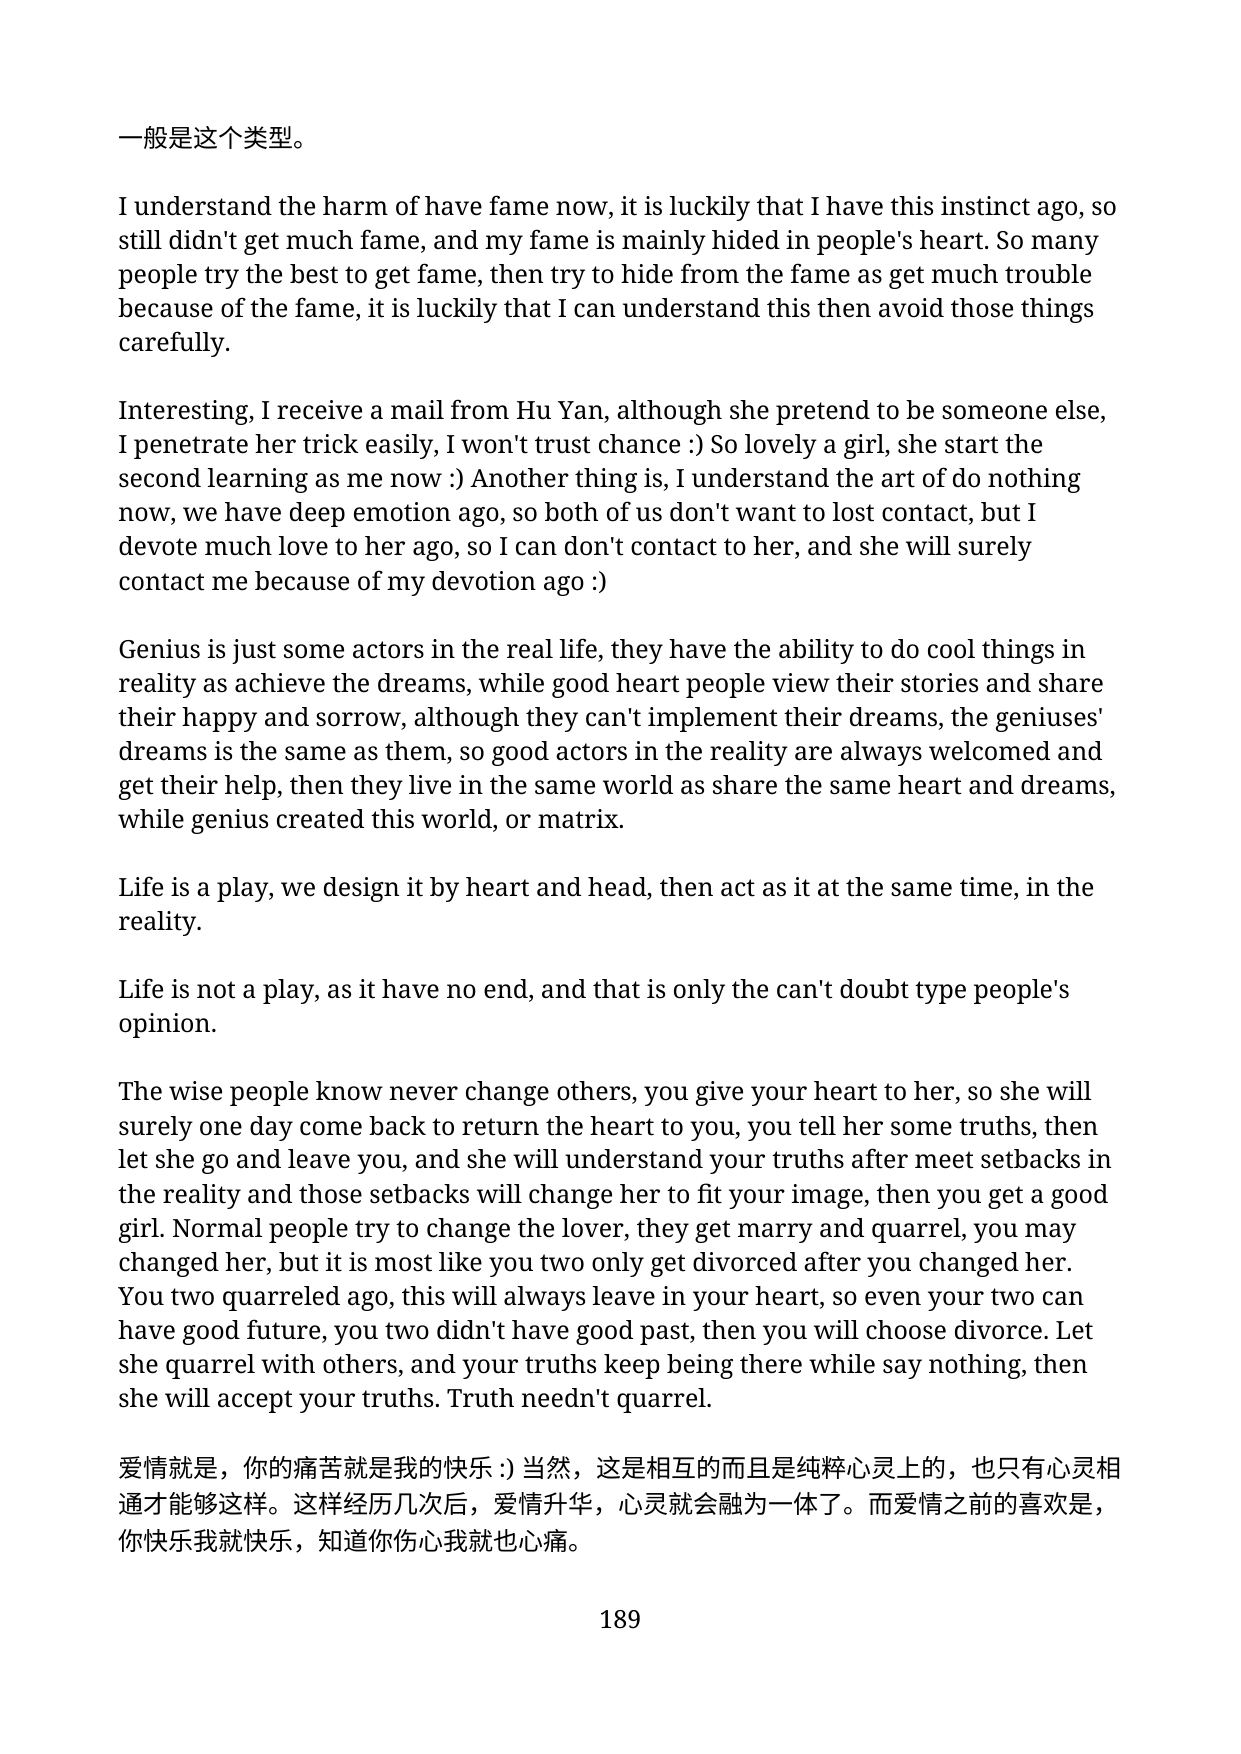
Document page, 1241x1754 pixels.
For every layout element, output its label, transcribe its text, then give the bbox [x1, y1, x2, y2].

text I understand the harm of have fame now, it is luckily that I have this instinct ago, so still didn't get much fame, and my fame is mainly hided in people's heart. So many people try the best to get fame, then try to hide from the fame as get much trouble because of the fame, it is luckily that I can understand this then avoid those things carefully. [118, 188, 1122, 359]
text Life is a play, we design it by heart and head, then act as it at the same time, in the reality. [118, 870, 1122, 938]
text The wise people know never change others, you give your heart to her, so she will surely one day come back to return the heart to you, you tell her some truths, then let she go and leave you, and she will understand your truths after meet setbacks in the reality and those setbacks will change her to fit your image, then you get a good girl. Normal people try to change the lover, they get marry and quarrel, you may changed her, but it is most like you two only get divorced after you changed her. You two quarreled ago, this will always leave in your heart, so even your two can have good future, you two didn't have good past, then you will choose divorce. Let she quarrel with others, and your truths keep being there while say nothing, then she will accept your truths. Truth needn't quarrel. [118, 1074, 1122, 1415]
text Interesting, I receive a mail from Hu Yan, although she pretend to be someone else, I penetrate her trick easily, I won't trust chance :) So lovely a girl, she start the second learning as me now :) Another thing is, I understand the art of do nothing now, we have deep emotion ago, so both of us don't want to lost contact, but I devote much love to her ago, so I can don't contact to her, and she will surely contact me because of my devotion ago :) [118, 393, 1122, 597]
text 一般是这个类型。 [118, 118, 1122, 154]
text 爱情就是，你的痛苦就是我的快乐 :) 当然，这是相互的而且是纯粹心灵上的，也只有心灵相通才能够这样。这样经历几次后，爱情升华，心灵就会融为一体了。而爱情之前的喜欢是，你快乐我就快乐，知道你伤心我就也心痛。 [118, 1449, 1122, 1557]
text Genius is just some actors in the real life, they have the ability to do cool things in reality as achieve the dreams, while good heart people view their stories and share their happy and sorrow, although they can't implement their dreams, the geniuses' dreams is the same as them, so good actors in the reality are always welcomed and get their help, then they live in the same world as share the same heart and dreams, while genius created this world, or matrix. [118, 631, 1122, 836]
text Life is not a play, as it have no end, and that is only the can't doubt type people's opinion. [118, 972, 1122, 1040]
